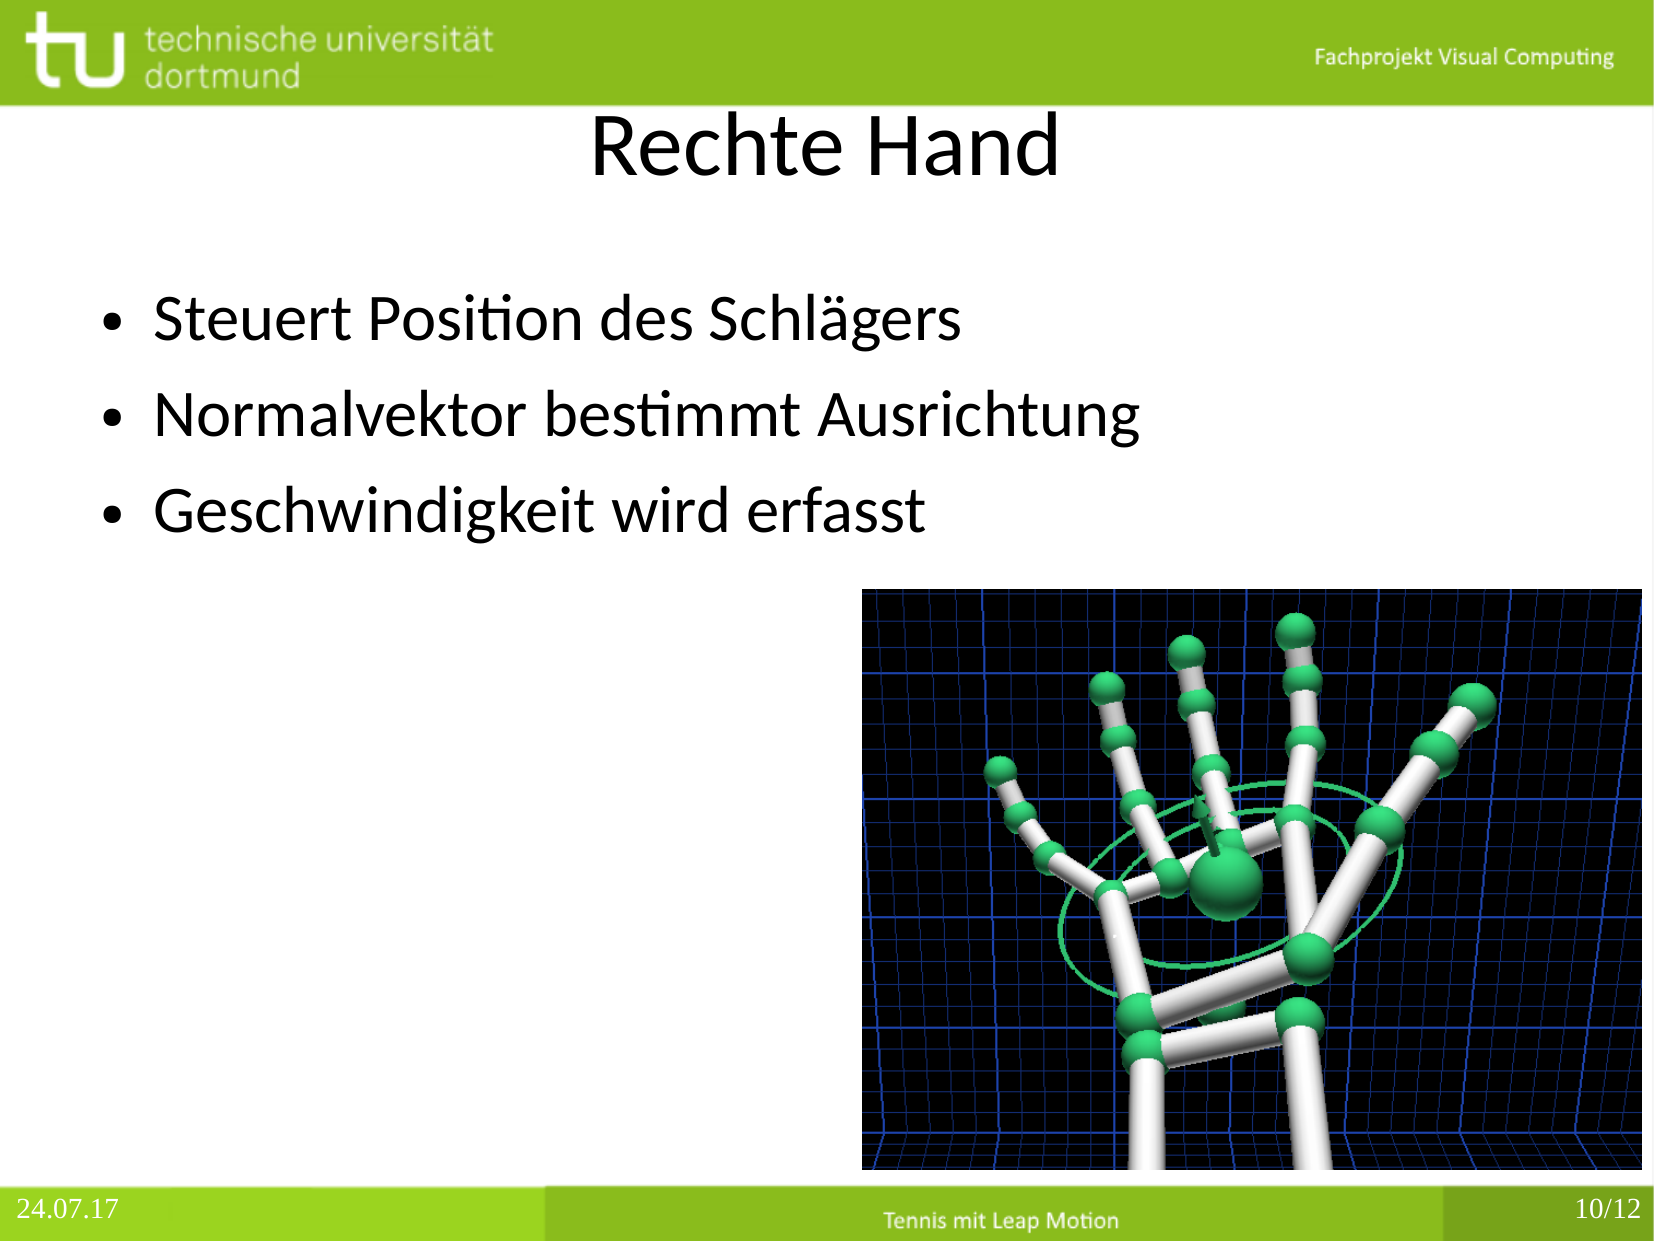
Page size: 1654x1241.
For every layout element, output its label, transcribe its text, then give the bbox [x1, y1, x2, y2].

list Steuert Position des Schlägers Normalvektor bestimmt Ausrichtung Geschwindigkeit wird erfasst [82, 290, 1571, 1010]
picture [0, 0, 1654, 1241]
title Rechte Hand [82, 49, 1571, 257]
